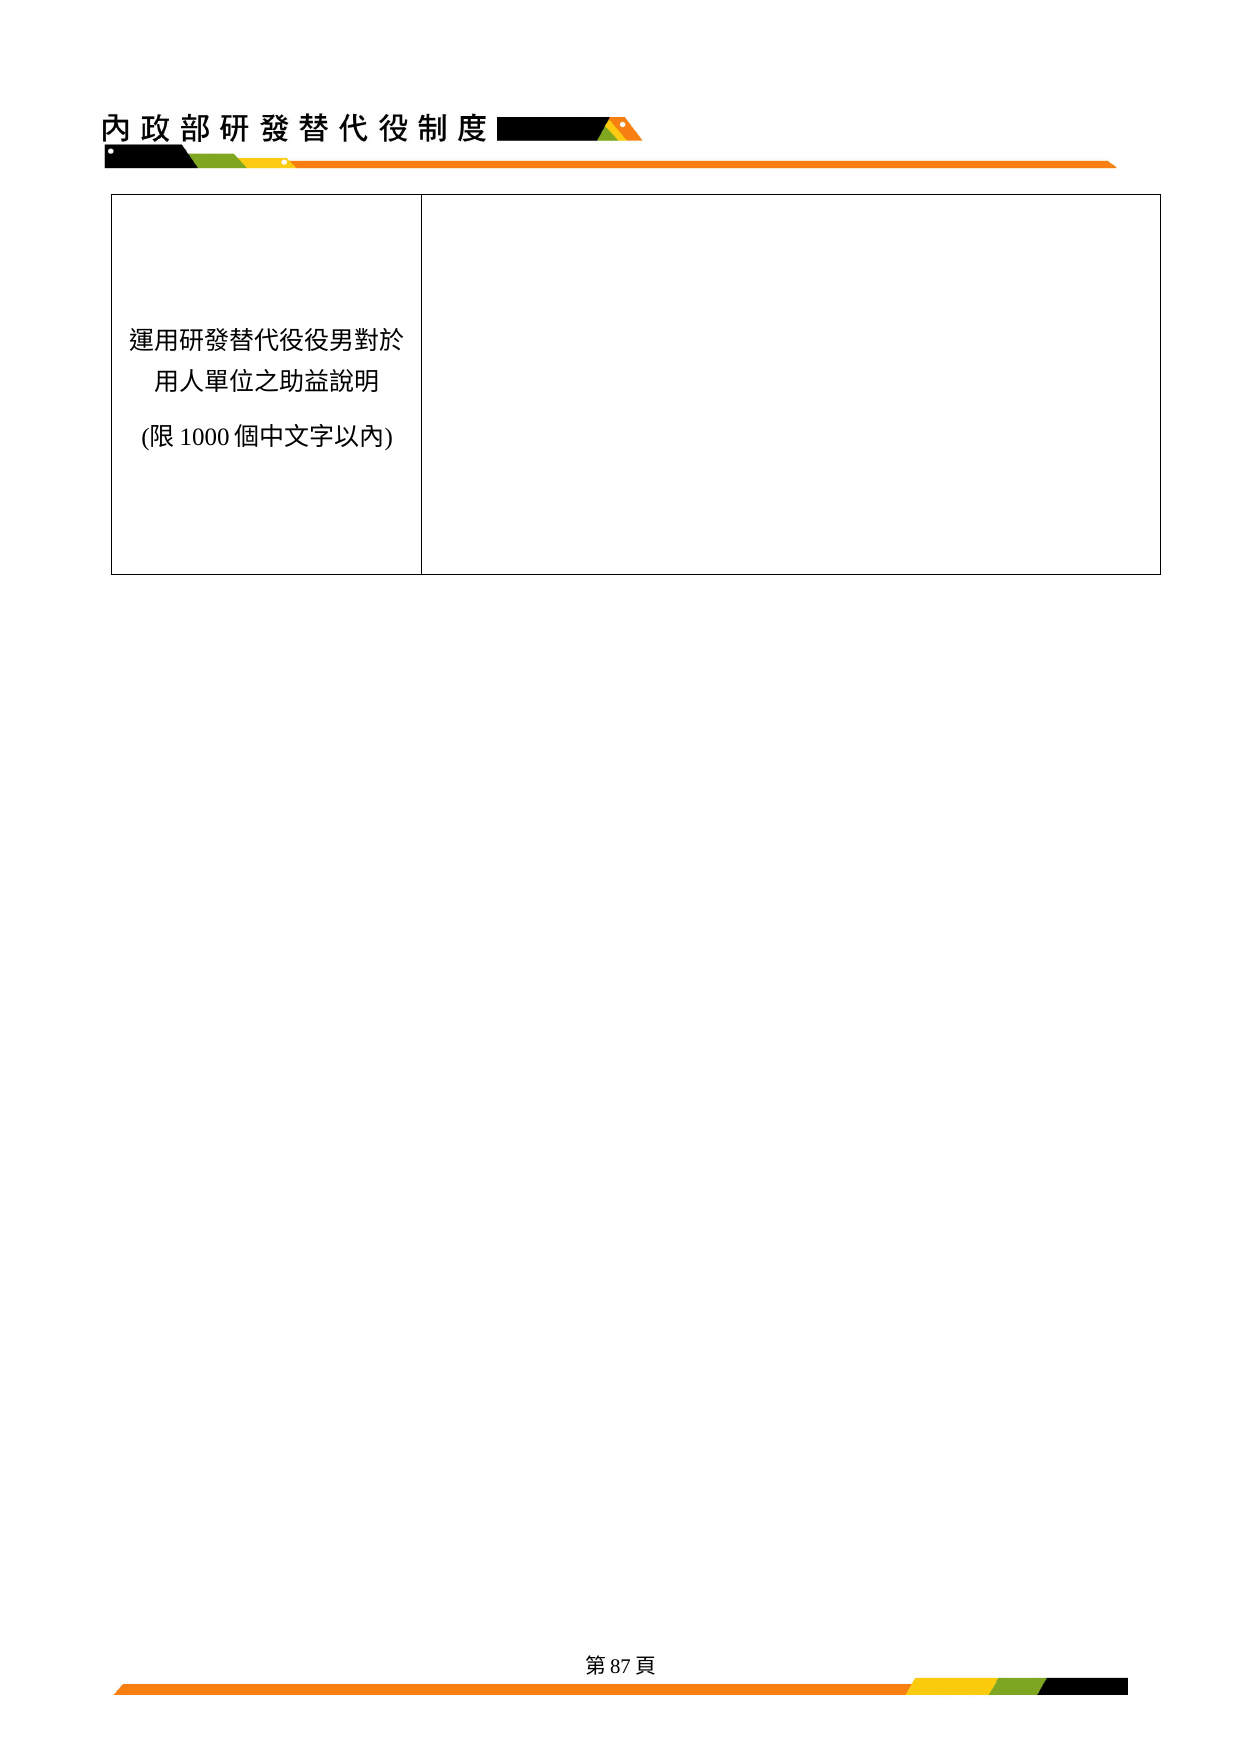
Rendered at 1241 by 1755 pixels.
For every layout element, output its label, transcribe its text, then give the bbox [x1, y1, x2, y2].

table_cell 運用研發替代役役男對於用人單位之助益說明 (限1000個中文字以內) [112, 195, 421, 574]
table_cell [422, 195, 1160, 574]
